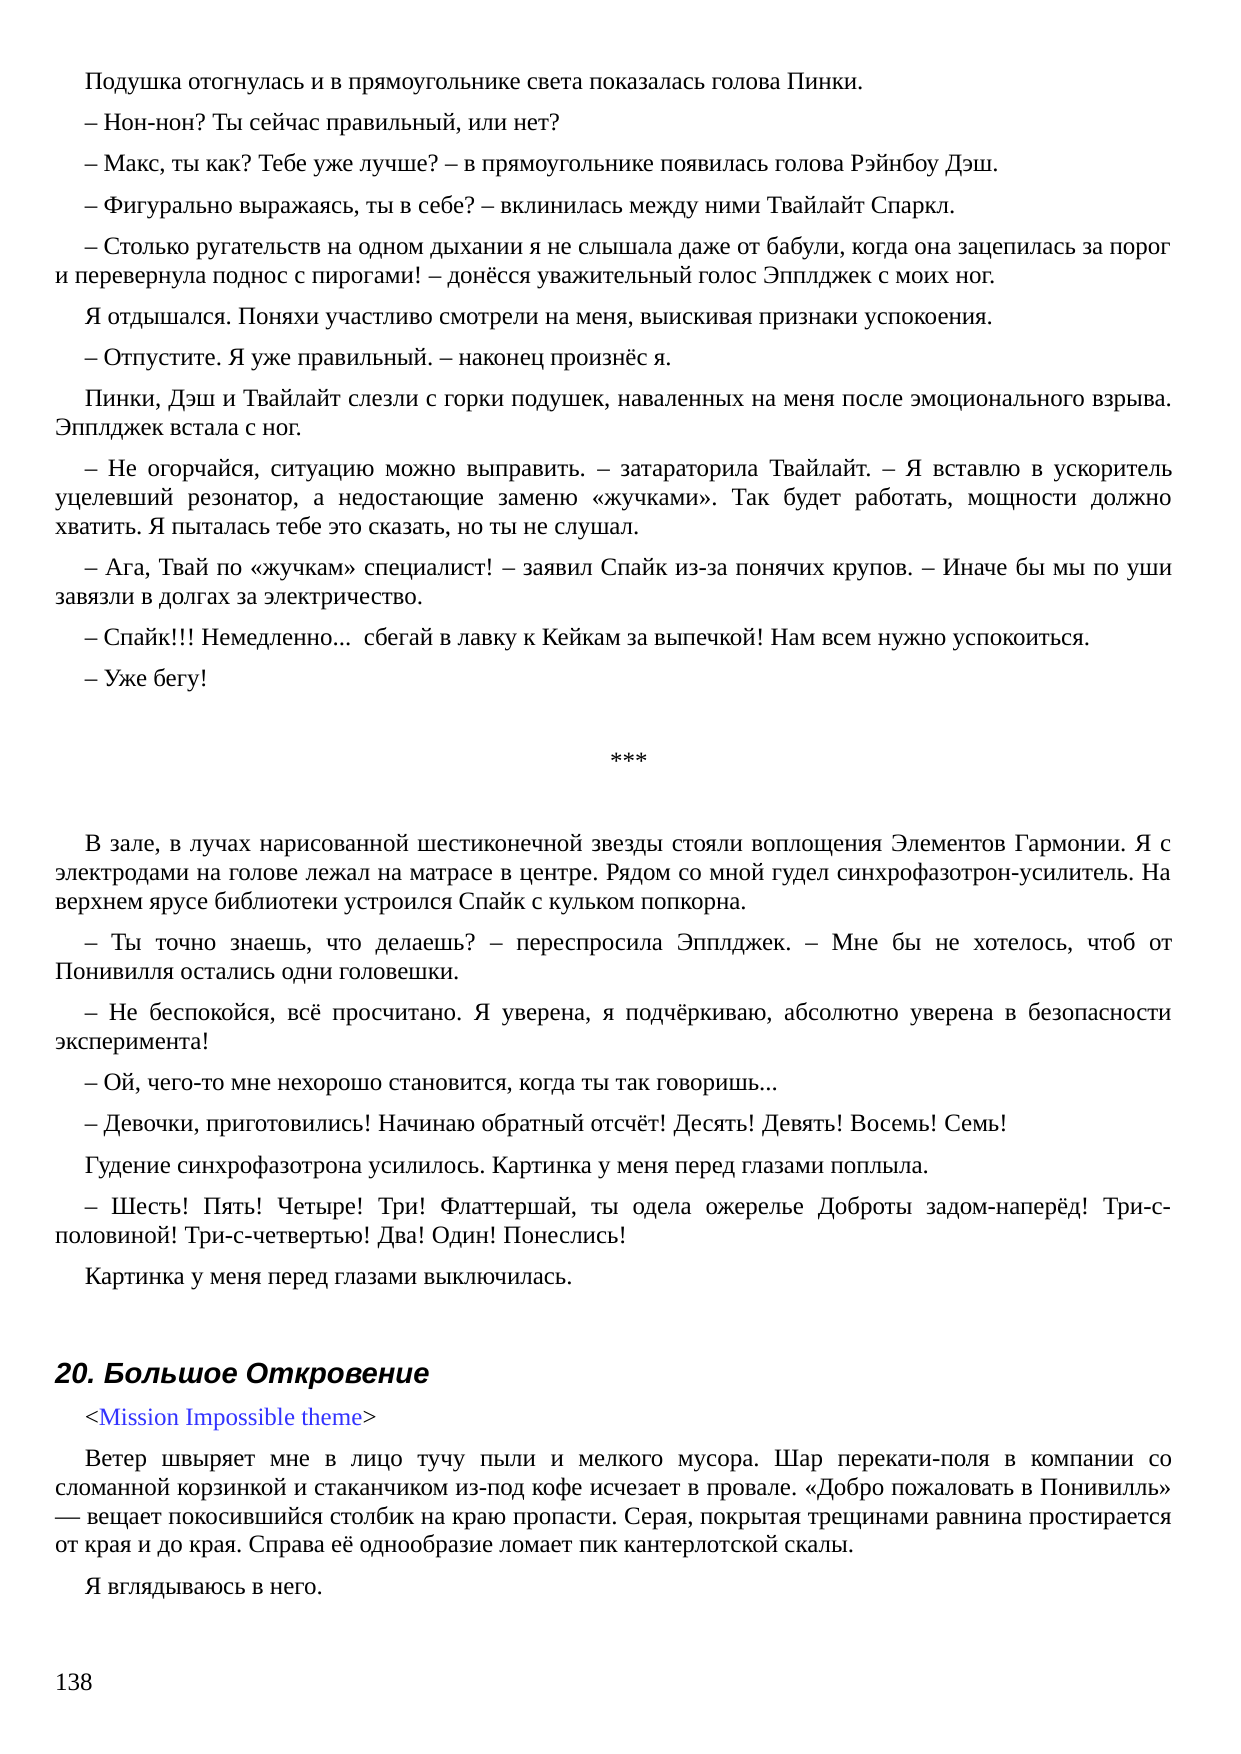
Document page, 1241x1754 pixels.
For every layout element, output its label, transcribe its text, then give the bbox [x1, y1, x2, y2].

text – Макс, ты как? Тебе уже лучше? – в прямоугольнике появилась голова Рэйнбоу Дэш. [55, 148, 1173, 177]
text Ветер швыряет мне в лицо тучу пыли и мелкого мусора. Шар перекати-поля в компании со сломанной корзинкой и стаканчиком из-под кофе исчезает в провале. «Добро пожаловать в Понивилль» — вещает покосившийся столбик на краю пропасти. Серая, покрытая трещинами равнина простирается от края и до края. Справа её однообразие ломает пик кантерлотской скалы. [55, 1443, 1173, 1558]
text Пинки, Дэш и Твайлайт слезли с горки подушек, наваленных на меня после эмоционального взрыва. Эпплджек встала с ног. [55, 383, 1173, 441]
text – Нон-нон? Ты сейчас правильный, или нет? [55, 107, 1173, 136]
text – Спайк!!! Немедленно... сбегай в лавку к Кейкам за выпечкой! Нам всем нужно успокоиться. [55, 622, 1173, 651]
text – Не огорчайся, ситуацию можно выправить. – затараторила Твайлайт. – Я вставлю в ускоритель уцелевший резонатор, а недостающие заменю «жучками». Так будет работать, мощности должно хватить. Я пыталась тебе это сказать, но ты не слушал. [55, 453, 1173, 540]
text Я вглядываюсь в него. [55, 1571, 1173, 1599]
text – Не беспокойся, всё просчитано. Я уверена, я подчёркиваю, абсолютно уверена в безопасности эксперимента! [55, 997, 1173, 1055]
text <Mission Impossible theme> [55, 1402, 1173, 1431]
text Подушка отогнулась и в прямоугольнике света показалась голова Пинки. [55, 66, 1173, 95]
subtitle 20. Большое Откровение [55, 1356, 1173, 1389]
text *** [55, 746, 1173, 775]
text – Уже бегу! [55, 663, 1173, 692]
text В зале, в лучах нарисованной шестиконечной звезды стояли воплощения Элементов Гармонии. Я с электродами на голове лежал на матрасе в центре. Рядом со мной гудел синхрофазотрон-усилитель. На верхнем ярусе библиотеки устроился Спайк с кульком попкорна. [55, 828, 1173, 915]
text – Ты точно знаешь, что делаешь? – переспросила Эпплджек. – Мне бы не хотелось, чтоб от Понивилля остались одни головешки. [55, 927, 1173, 985]
text Гудение синхрофазотрона усилилось. Картинка у меня перед глазами поплыла. [55, 1150, 1173, 1178]
text – Ой, чего-то мне нехорошо становится, когда ты так говоришь... [55, 1067, 1173, 1096]
text – Фигурально выражаясь, ты в себе? – вклинилась между ними Твайлайт Спаркл. [55, 190, 1173, 218]
text – Отпустите. Я уже правильный. – наконец произнёс я. [55, 342, 1173, 371]
text – Столько ругательств на одном дыхании я не слышала даже от бабули, когда она зацепилась за порог и перевернула поднос с пирогами! – донёсся уважительный голос Эпплджек с моих ног. [55, 231, 1173, 288]
text Картинка у меня перед глазами выключилась. [55, 1261, 1173, 1290]
text – Девочки, приготовились! Начинаю обратный отсчёт! Десять! Девять! Восемь! Семь! [55, 1108, 1173, 1137]
text – Шесть! Пять! Четыре! Три! Флаттершай, ты одела ожерелье Доброты задом-наперёд! Три-с-половиной! Три-с-четвертью! Два! Один! Понеслись! [55, 1191, 1173, 1248]
text – Ага, Твай по «жучкам» специалист! – заявил Спайк из-за понячих крупов. – Иначе бы мы по уши завязли в долгах за электричество. [55, 552, 1173, 610]
text Я отдышался. Поняхи участливо смотрели на меня, выискивая признаки успокоения. [55, 301, 1173, 330]
